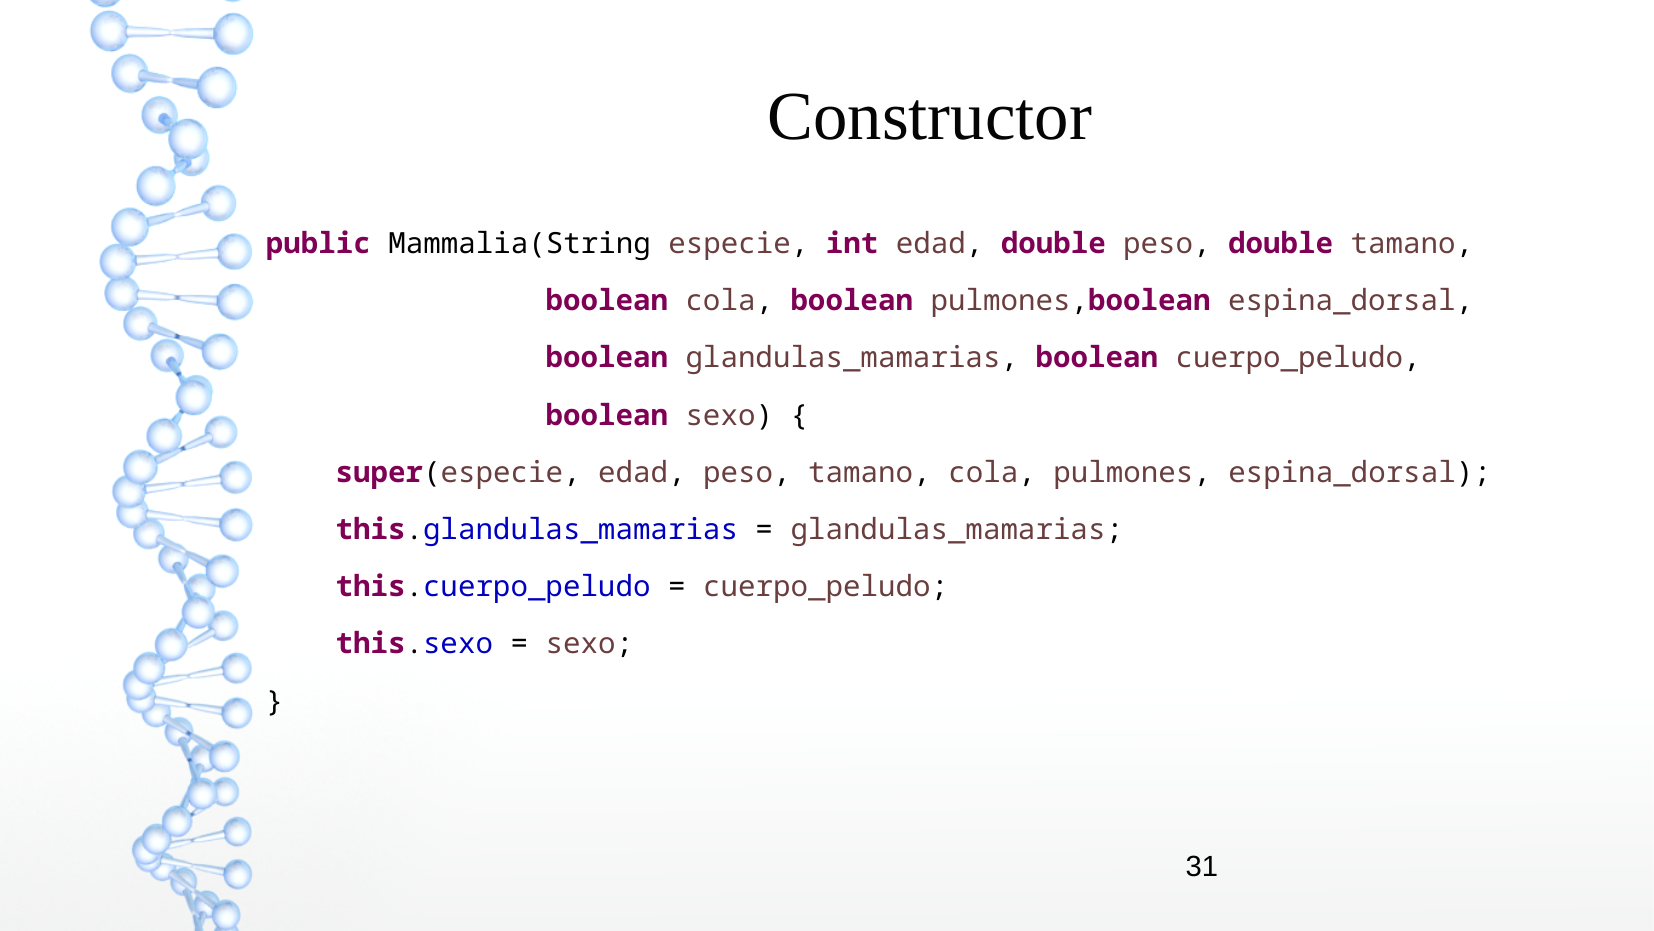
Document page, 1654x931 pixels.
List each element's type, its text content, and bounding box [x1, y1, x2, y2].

text_box [1185, 847, 1571, 912]
list public Mammalia(String especie, int edad, double peso, double tamano, boolean cola, boolean pulmones,boolean espina_dorsal, boolean glandulas_mamarias, boolean cuerpo_peludo, boolean sexo) { super(especie, edad, peso, tamano, cola, pulmones, espina_dorsal); this.glandulas_mamarias = glandulas_mamarias; this.cuerpo_peludo = cuerpo_peludo; this.sexo = sexo; } [265, 224, 1595, 764]
title Constructor [265, 35, 1595, 189]
